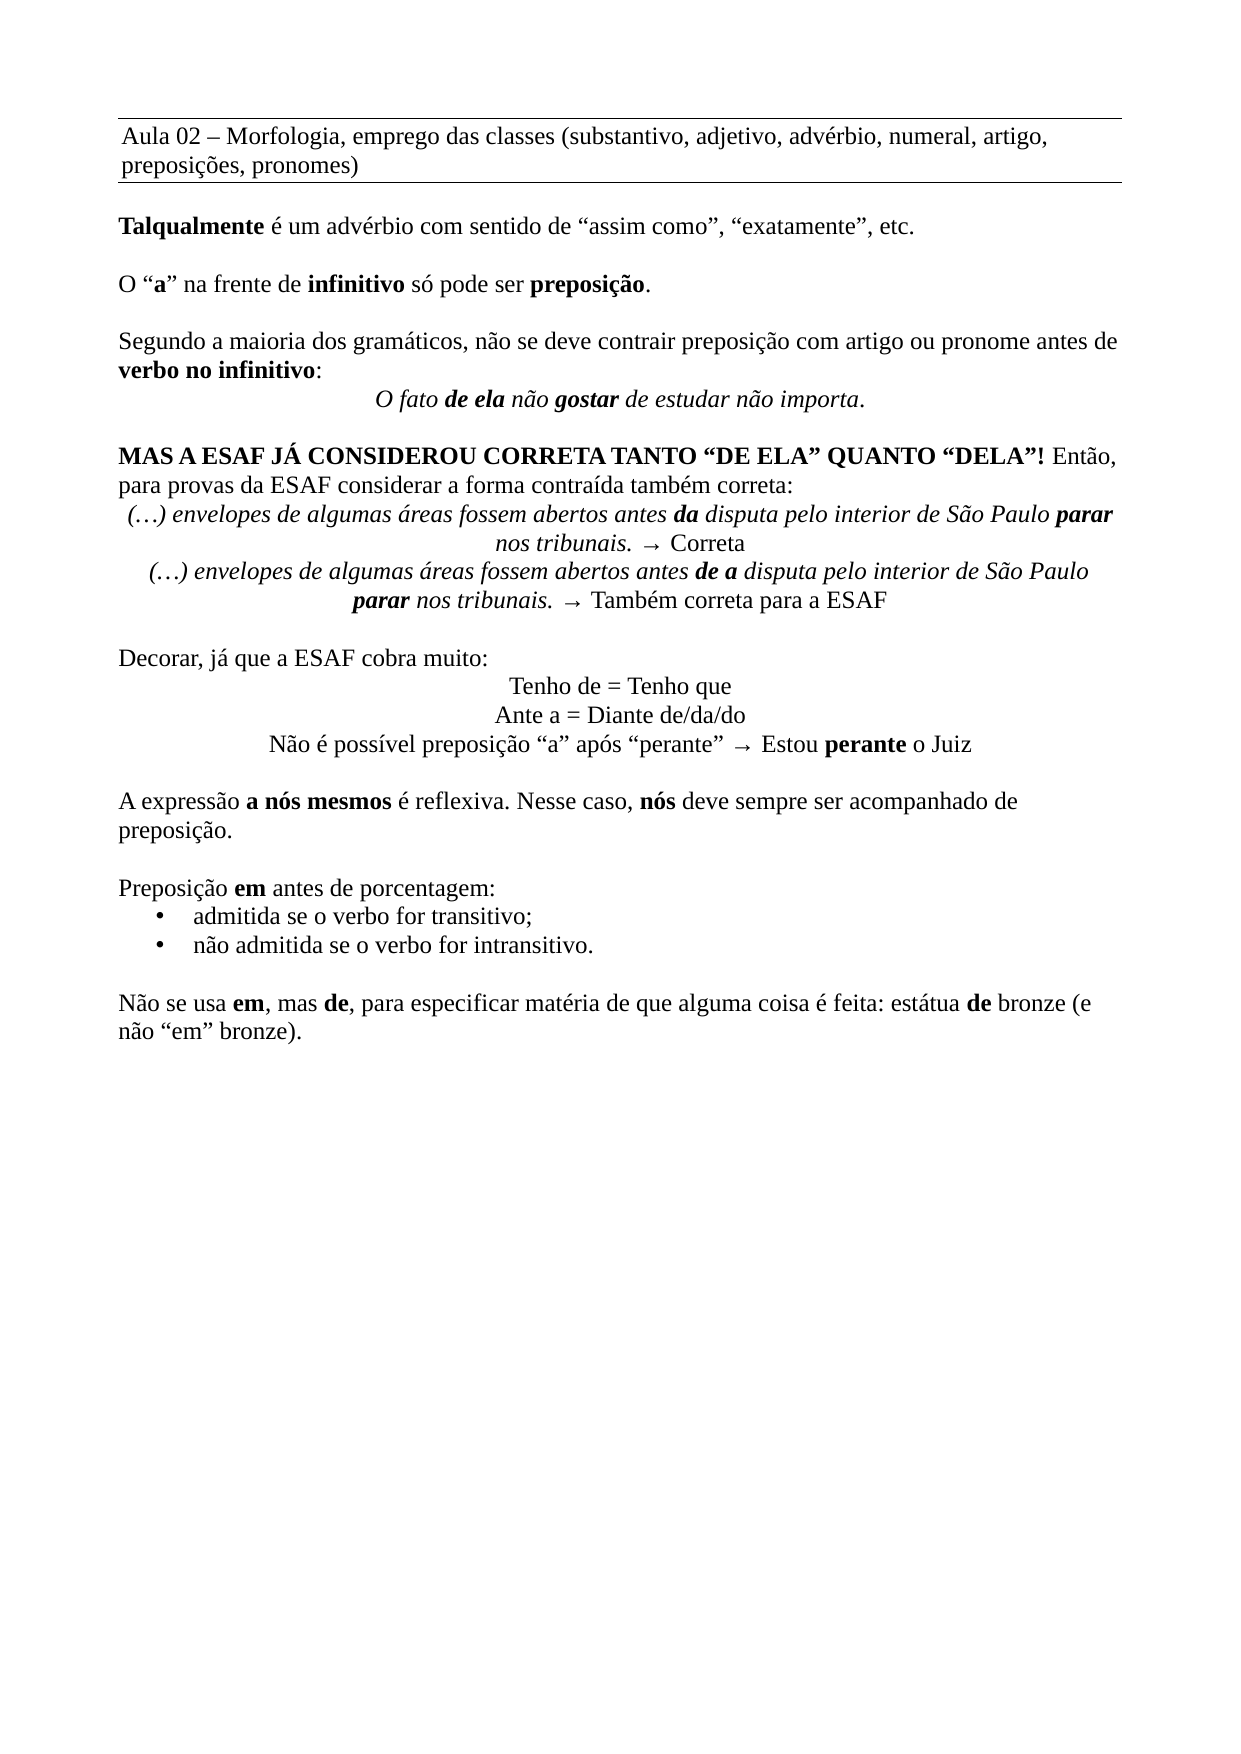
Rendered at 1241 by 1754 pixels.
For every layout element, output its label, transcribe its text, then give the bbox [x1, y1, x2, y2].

text O “a” na frente de infinitivo só pode ser preposição. [118, 269, 1122, 298]
list não admitida se o verbo for intransitivo. [156, 930, 1122, 959]
text Ante a = Diante de/da/do [118, 700, 1122, 729]
text Não é possível preposição “a” após “perante” → Estou perante o Juiz [118, 729, 1122, 758]
list admitida se o verbo for transitivo; [156, 901, 1122, 930]
text Talqualmente é um advérbio com sentido de “assim como”, “exatamente”, etc. [118, 211, 1122, 240]
text A expressão a nós mesmos é reflexiva. Nesse caso, nós deve sempre ser acompanhado de preposição. [118, 786, 1122, 844]
text O fato de ela não gostar de estudar não importa. [118, 384, 1122, 413]
text (…) envelopes de algumas áreas fossem abertos antes de a disputa pelo interior de São Paulo parar nos tribunais. → Também correta para a ESAF [118, 556, 1122, 614]
text Tenho de = Tenho que [118, 671, 1122, 700]
text MAS A ESAF JÁ CONSIDEROU CORRETA TANTO “DE ELA” QUANTO “DELA”! Então, para provas da ESAF considerar a forma contraída também correta: [118, 441, 1122, 499]
text Preposição em antes de porcentagem: [118, 873, 1122, 901]
text Segundo a maioria dos gramáticos, não se deve contrair preposição com artigo ou pronome antes de verbo no infinitivo: [118, 326, 1122, 384]
text (…) envelopes de algumas áreas fossem abertos antes da disputa pelo interior de São Paulo parar nos tribunais. → Correta [118, 499, 1122, 556]
text Decorar, já que a ESAF cobra muito: [118, 643, 1122, 671]
text Não se usa em, mas de, para especificar matéria de que alguma coisa é feita: estátua de bronze (e não “em” bronze). [118, 988, 1122, 1045]
